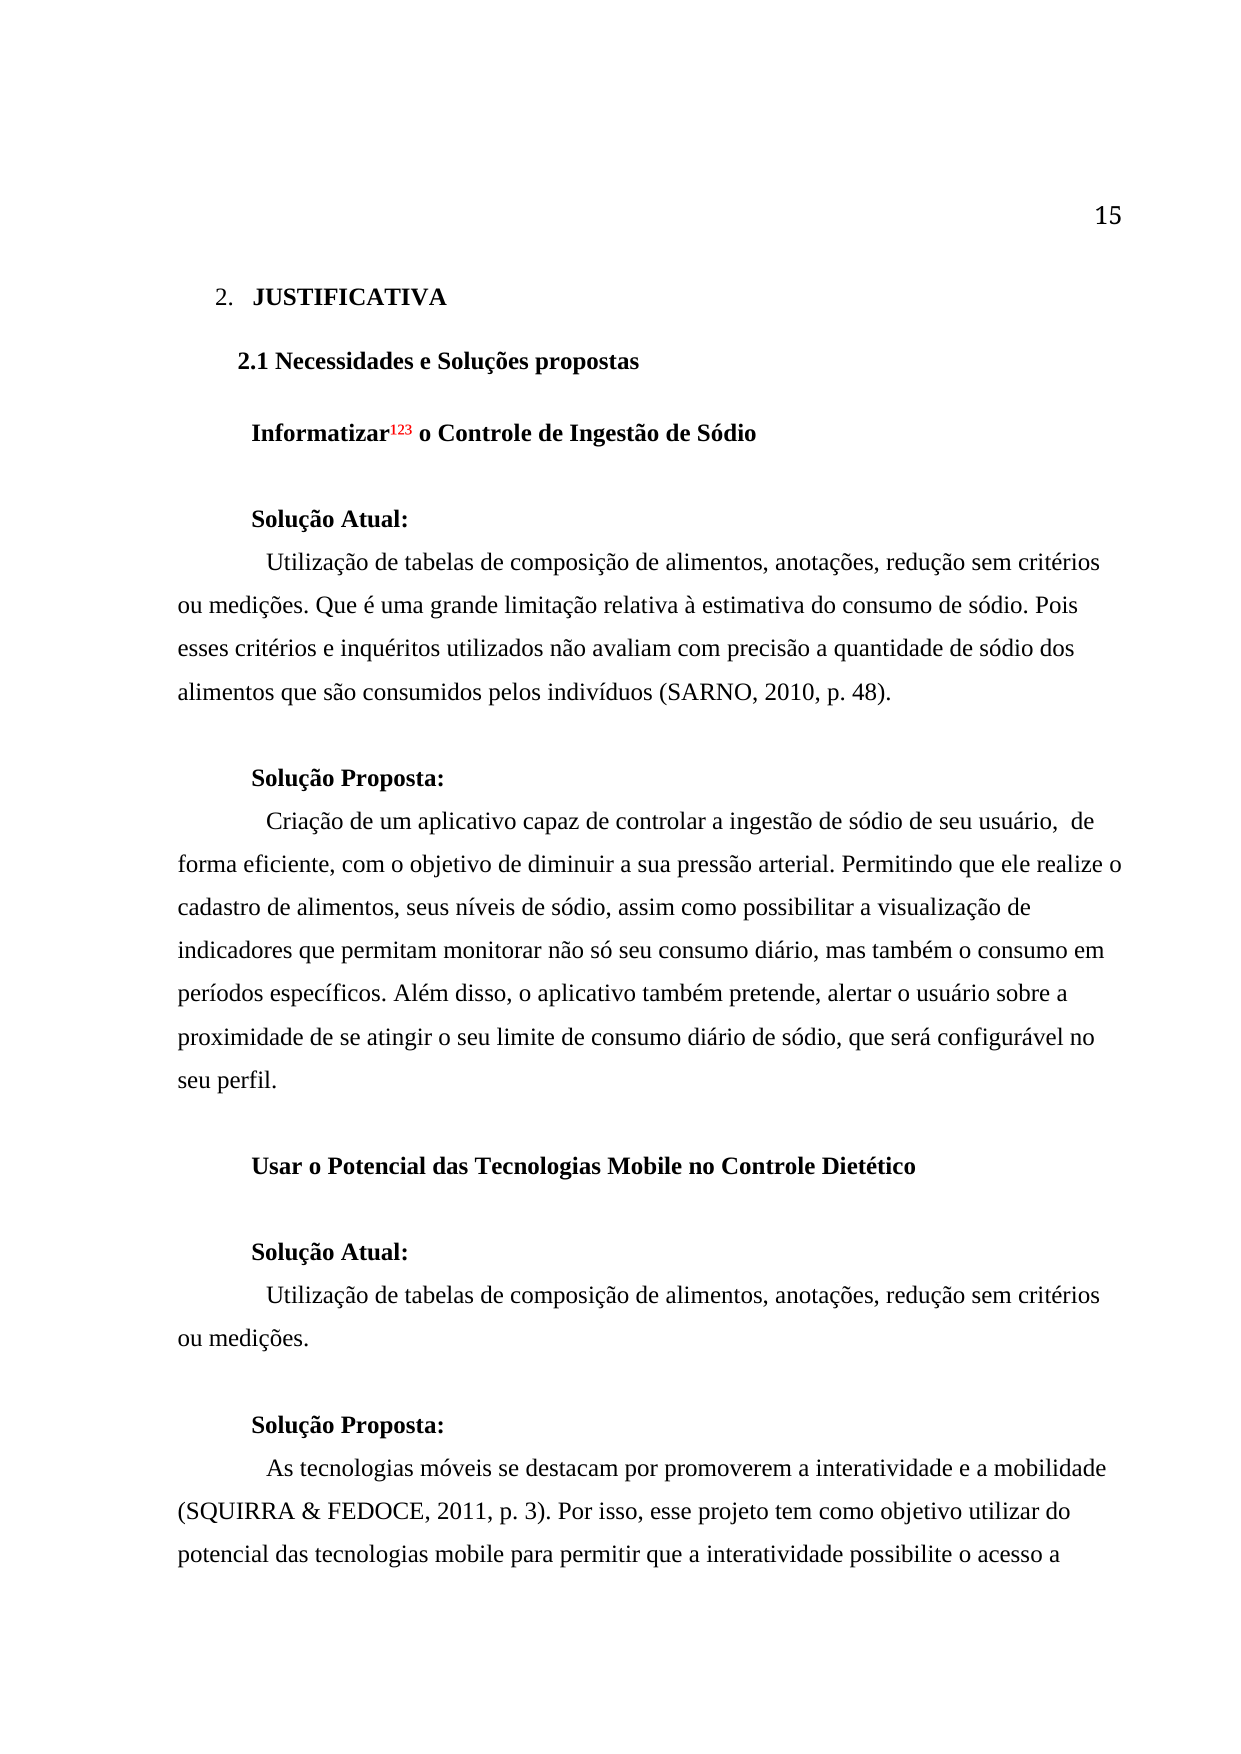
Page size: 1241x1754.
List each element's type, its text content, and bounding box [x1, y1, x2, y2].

list JUSTIFICATIVA [215, 282, 1122, 311]
text Solução Proposta: [177, 1410, 1122, 1438]
text Utilização de tabelas de composição de alimentos, anotações, redução sem critérios ou medições. [177, 1280, 1122, 1352]
text Solução Proposta: [177, 763, 1122, 792]
text Solução Atual: [177, 504, 1122, 533]
subtitle 2.1 Necessidades e Soluções propostas [177, 346, 1122, 375]
text As tecnologias móveis se destacam por promoverem a interatividade e a mobilidade (SQUIRRA & FEDOCE, 2011, p. 3). Por isso, esse projeto tem como objetivo utilizar do potencial das tecnologias mobile para permitir que a interatividade possibilite o acesso a [177, 1453, 1122, 1568]
text Solução Atual: [177, 1237, 1122, 1266]
text Usar o Potencial das Tecnologias Mobile no Controle Dietético [177, 1151, 1122, 1180]
text Criação de um aplicativo capaz de controlar a ingestão de sódio de seu usuário, de forma eficiente, com o objetivo de diminuir a sua pressão arterial. Permitindo que ele realize o cadastro de alimentos, seus níveis de sódio, assim como possibilitar a visualização de indicadores que permitam monitorar não só seu consumo diário, mas também o consumo em períodos específicos. Além disso, o aplicativo também pretende, alertar o usuário sobre a proximidade de se atingir o seu limite de consumo diário de sódio, que será configurável no seu perfil. [177, 806, 1122, 1093]
text Informatizar¹²³ o Controle de Ingestão de Sódio [177, 418, 1122, 447]
text Utilização de tabelas de composição de alimentos, anotações, redução sem critérios ou medições. Que é uma grande limitação relativa à estimativa do consumo de sódio. Pois esses critérios e inquéritos utilizados não avaliam com precisão a quantidade de sódio dos alimentos que são consumidos pelos indivíduos (SARNO, 2010, p. 48). [177, 547, 1122, 705]
